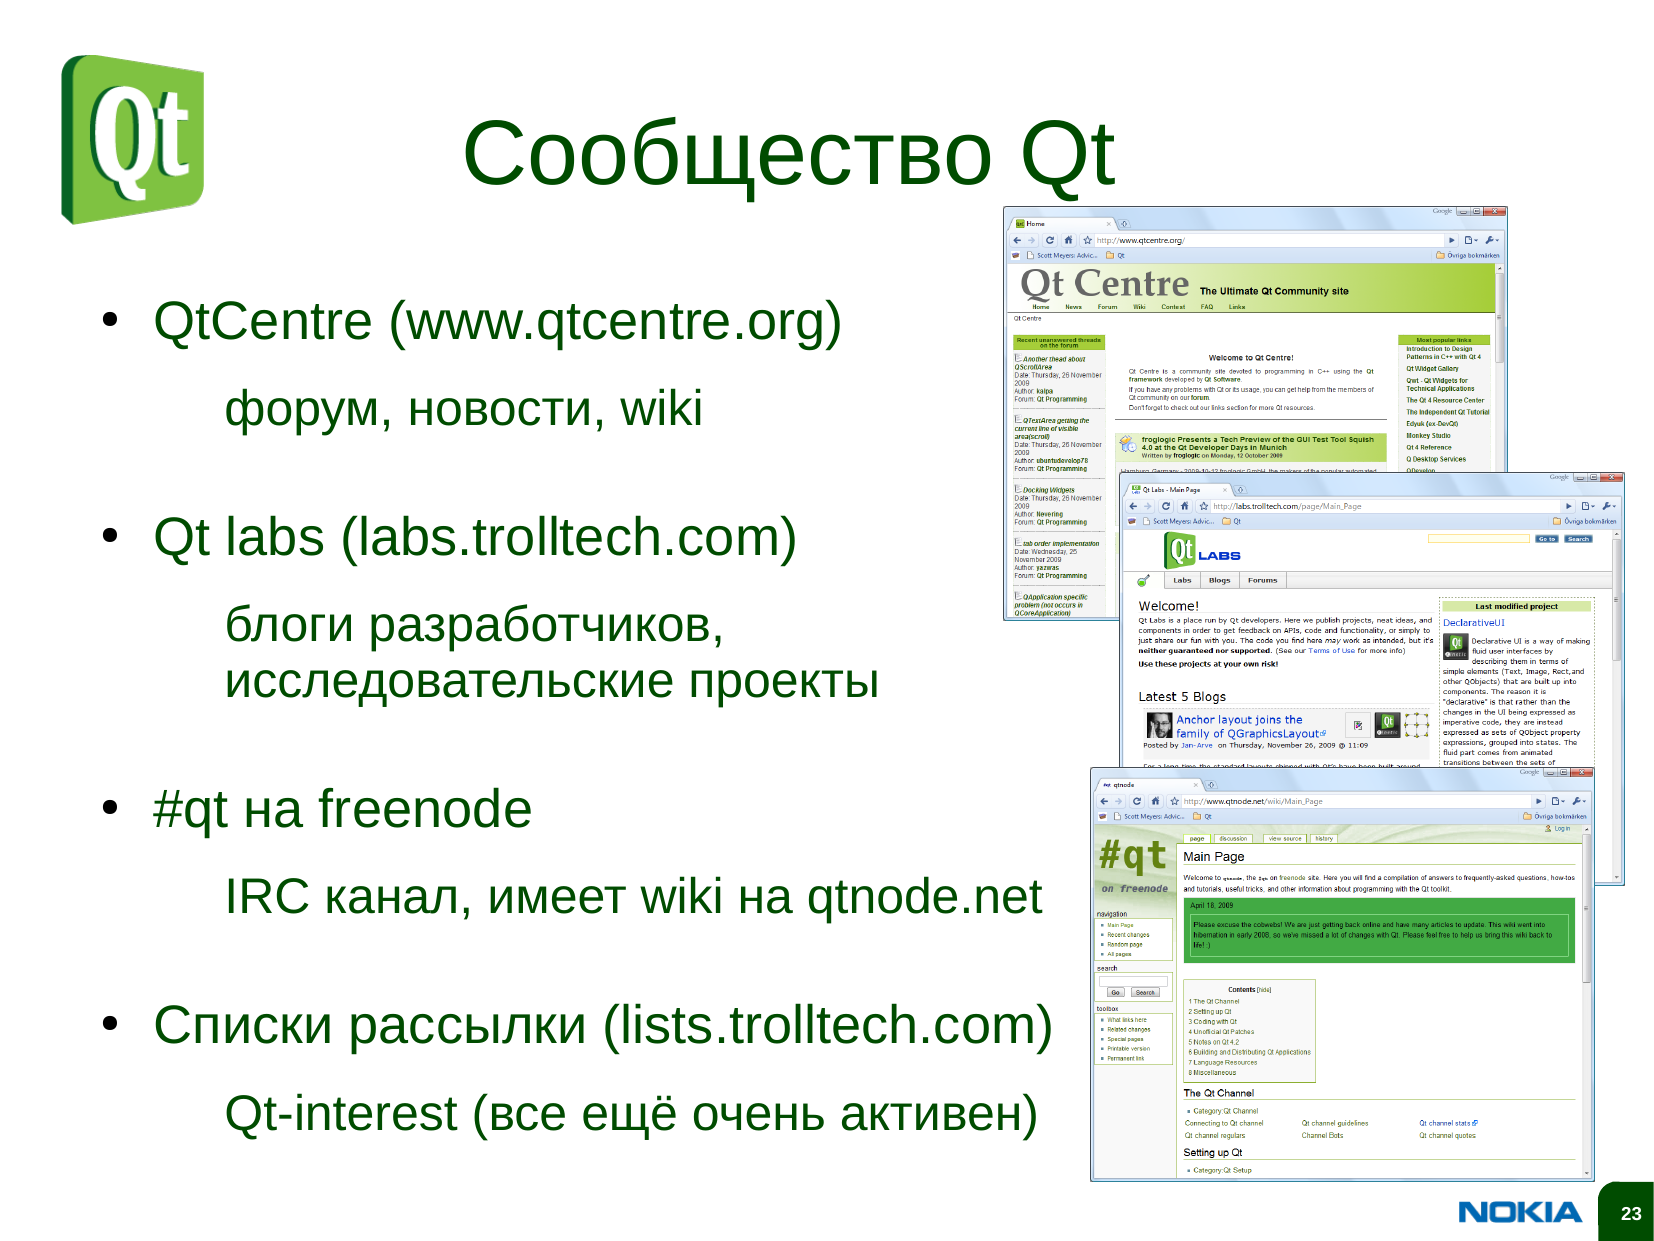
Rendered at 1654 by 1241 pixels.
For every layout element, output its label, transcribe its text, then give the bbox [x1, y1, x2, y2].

picture [61, 55, 204, 225]
picture [1003, 206, 1508, 290]
picture [1459, 1201, 1583, 1223]
title Сообщество Qt [251, 49, 1327, 257]
picture [1090, 472, 1625, 1182]
list QtCentre (www.qtcentre.org) форум, новости, wiki Qt labs (labs.trolltech.com) блоги разработчиков, исследовательские проекты #qt на freenode IRC канал, имеет wiki на qtnode.net Списки рассылки (lists.trolltech.com) Qt-interest (все ещё очень активен) [82, 290, 1571, 1140]
